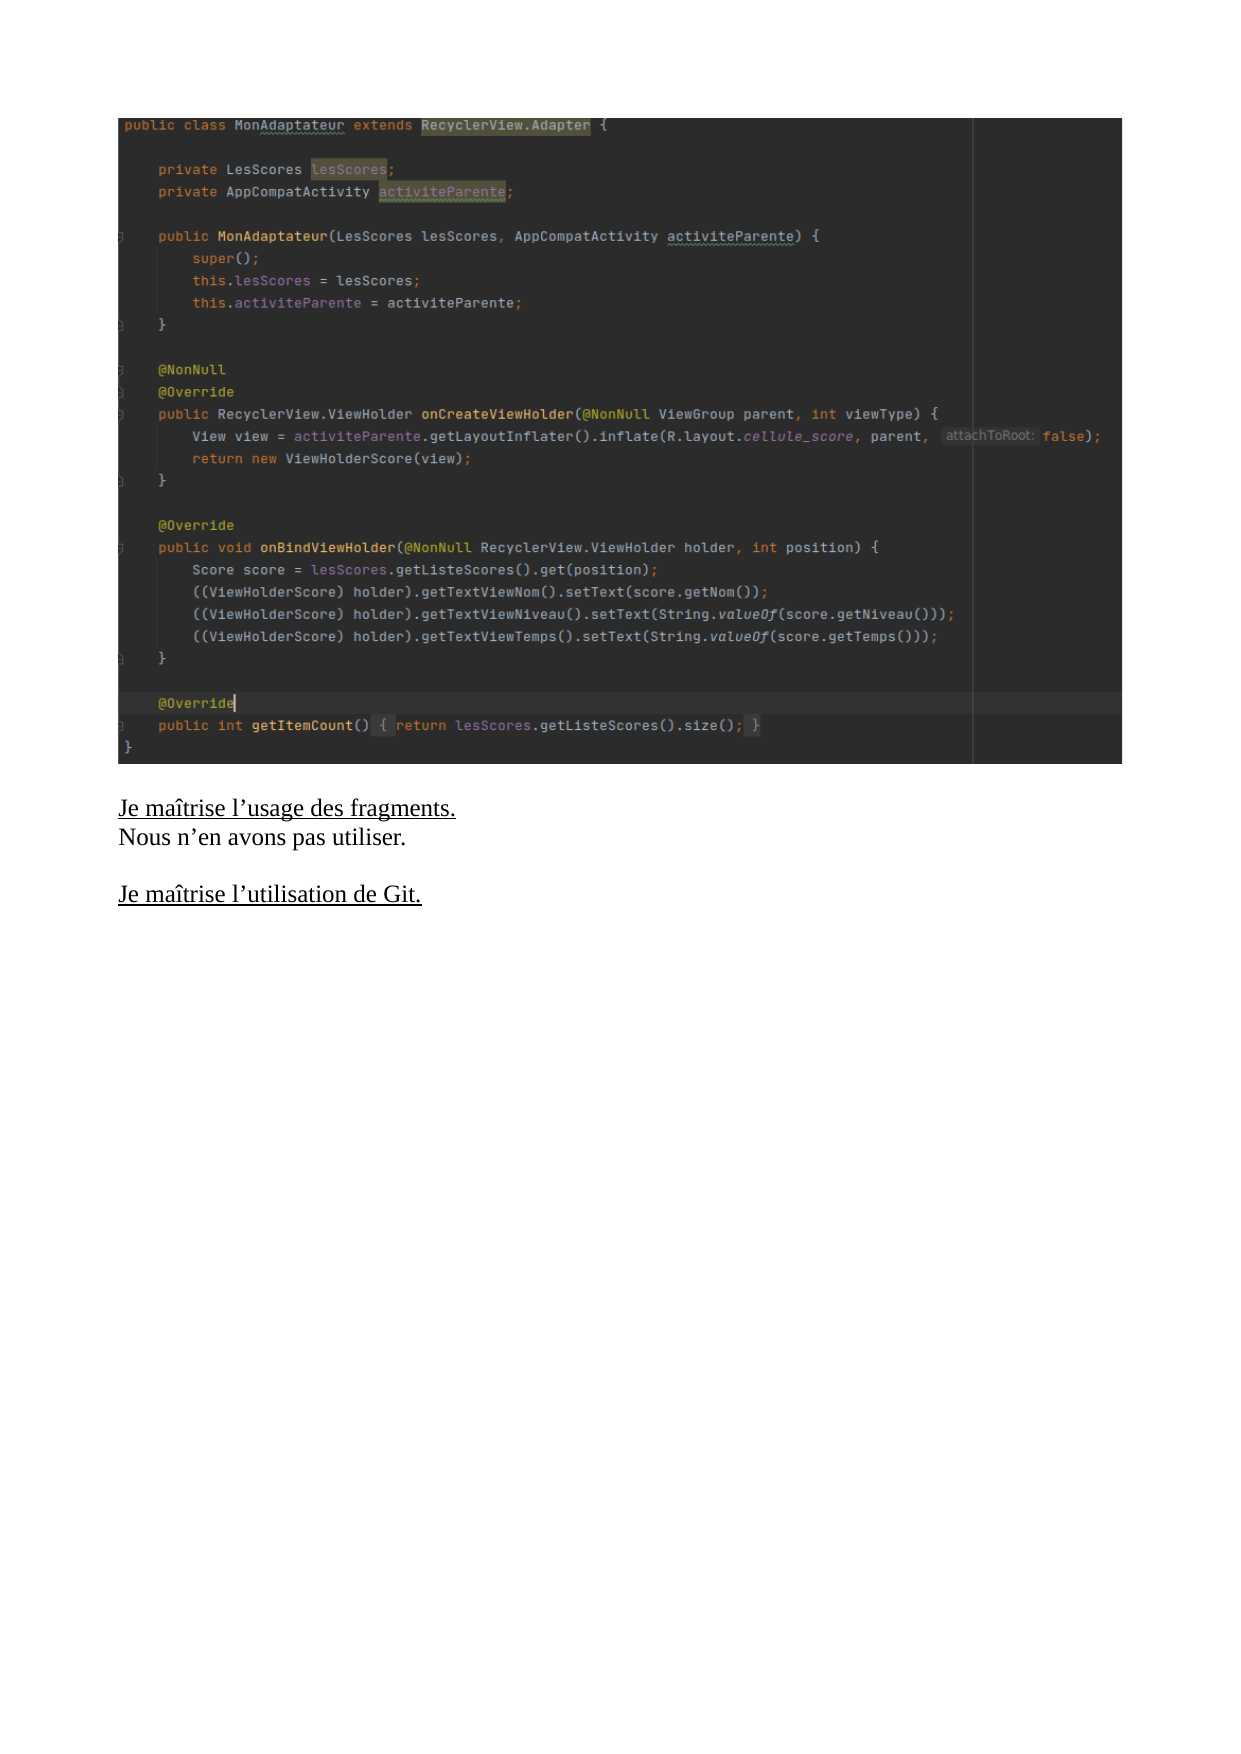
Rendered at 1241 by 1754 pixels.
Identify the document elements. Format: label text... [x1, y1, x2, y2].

text Je maîtrise l’usage des fragments. [118, 793, 1122, 822]
text Nous n’en avons pas utiliser. [118, 822, 1122, 850]
picture [118, 118, 1123, 764]
text Je maîtrise l’utilisation de Git. [118, 879, 1122, 908]
